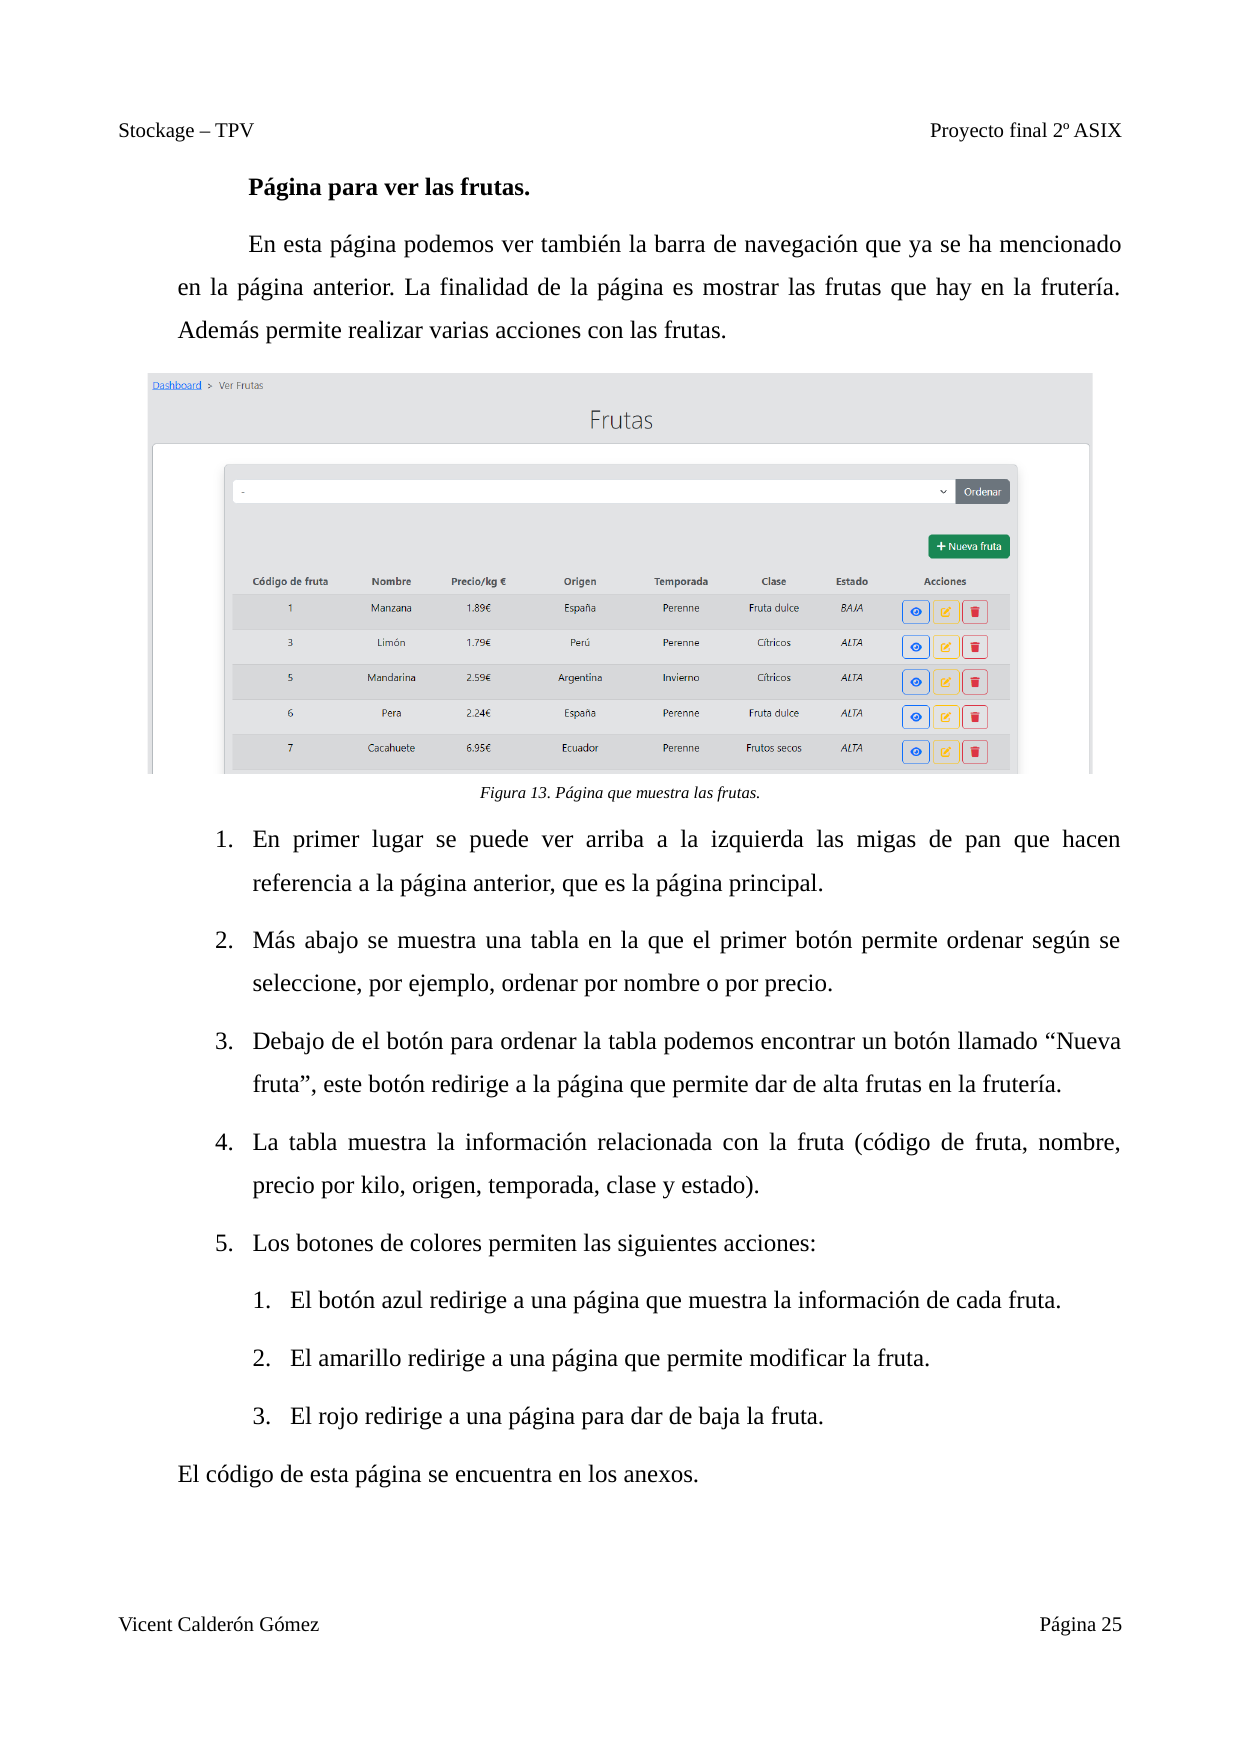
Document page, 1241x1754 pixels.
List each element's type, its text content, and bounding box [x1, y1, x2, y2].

list En primer lugar se puede ver arriba a la izquierda las migas de pan que hacen referencia a la página anterior, que es la página principal. [215, 824, 1122, 896]
list Más abajo se muestra una tabla en la que el primer botón permite ordenar según se seleccione, por ejemplo, ordenar por nombre o por precio. [215, 925, 1122, 997]
list El rojo redirige a una página para dar de baja la fruta. [252, 1401, 1122, 1430]
list El código de esta página se encuentra en los anexos. [177, 1459, 1122, 1487]
list El botón azul redirige a una página que muestra la información de cada fruta. [252, 1286, 1122, 1314]
text Figura 13. Página que muestra las frutas. [118, 774, 1122, 802]
text En esta página podemos ver también la barra de navegación que ya se ha mencionado en la página anterior. La finalidad de la página es mostrar las frutas que hay en la frutería. Además permite realizar varias acciones con las frutas. [177, 229, 1122, 344]
text Página para ver las frutas. [177, 172, 1122, 200]
list La tabla muestra la información relacionada con la fruta (código de fruta, nombre, precio por kilo, origen, temporada, clase y estado). [215, 1127, 1122, 1199]
list Los botones de colores permiten las siguientes acciones: [215, 1228, 1122, 1257]
picture [147, 373, 1093, 774]
list El amarillo redirige a una página que permite modificar la fruta. [252, 1343, 1122, 1372]
list Debajo de el botón para ordenar la tabla podemos encontrar un botón llamado “Nueva fruta”, este botón redirige a la página que permite dar de alta frutas en la frutería. [215, 1026, 1122, 1098]
